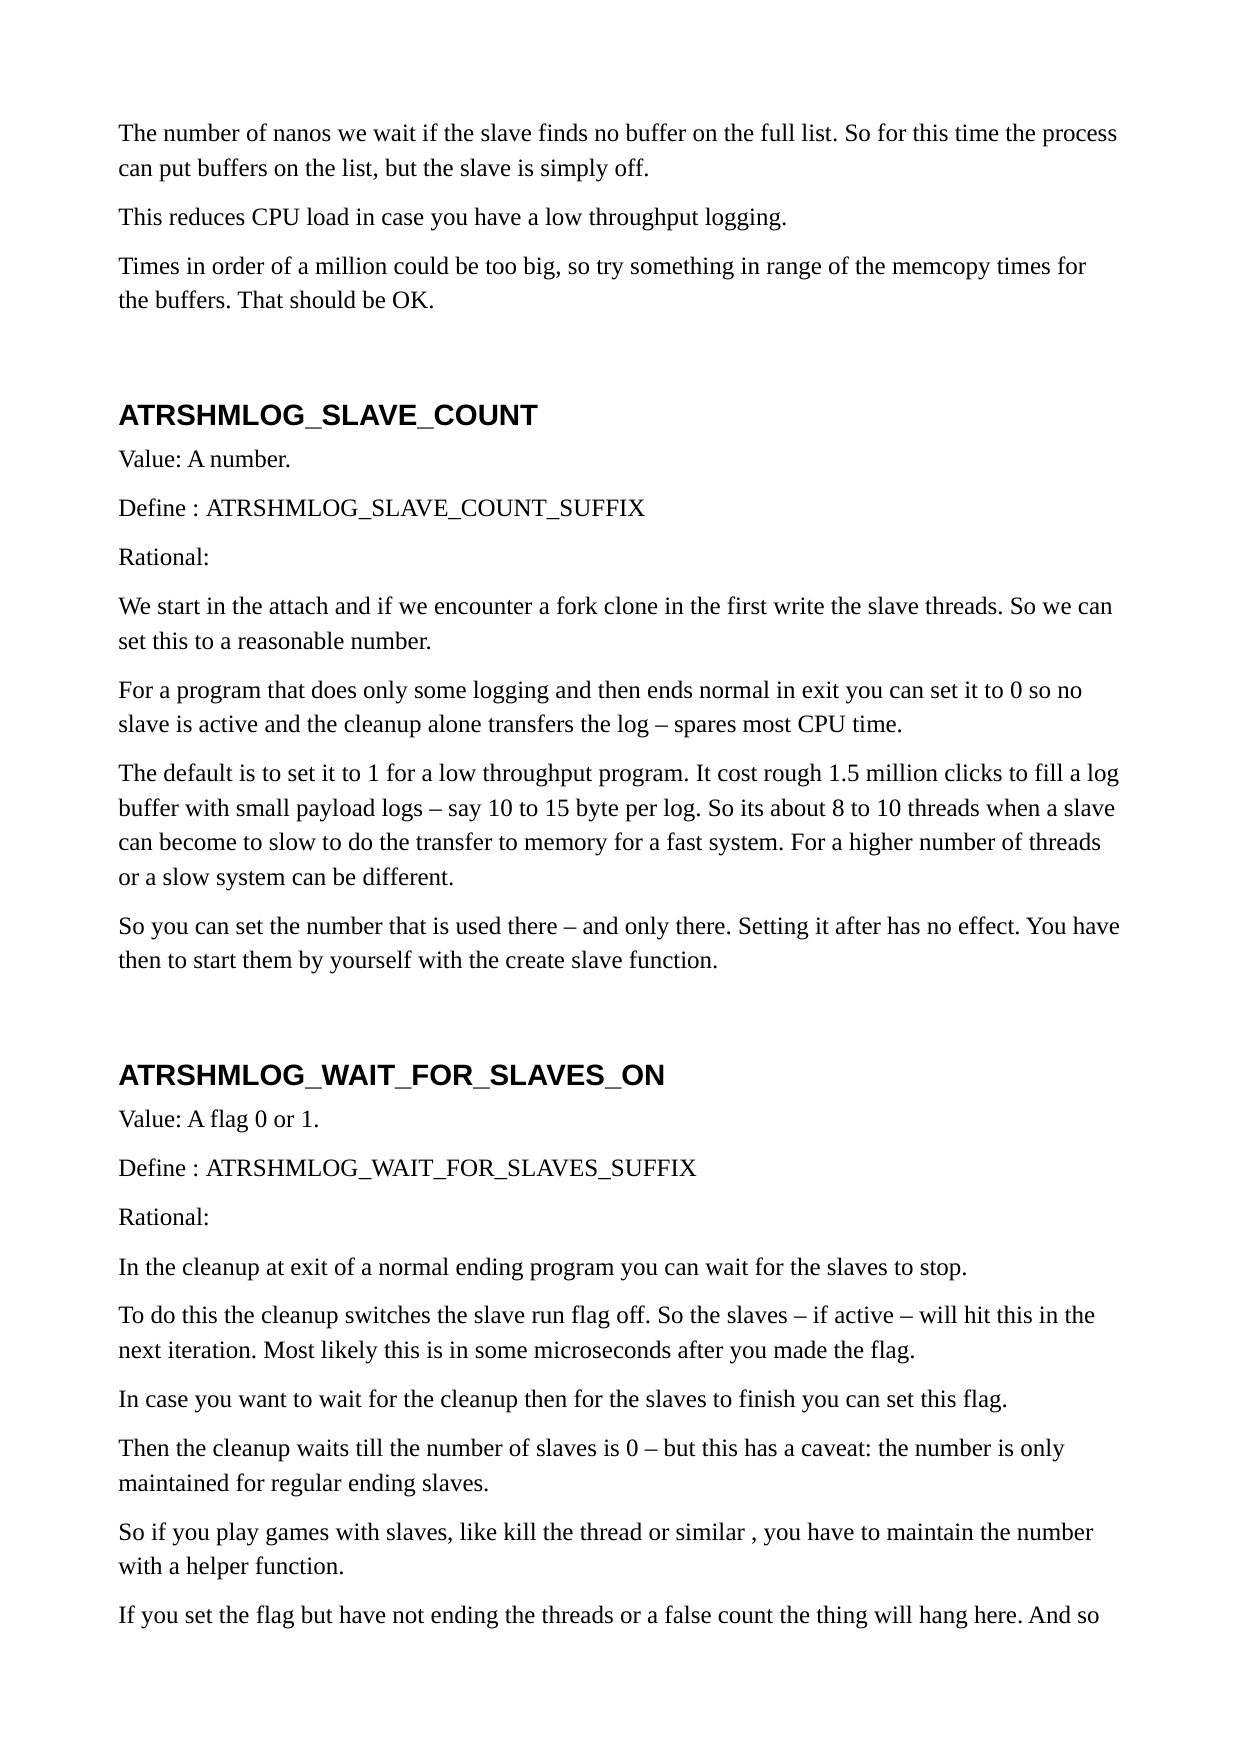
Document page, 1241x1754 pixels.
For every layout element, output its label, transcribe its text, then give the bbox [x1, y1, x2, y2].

text Value: A number. [118, 444, 1122, 473]
text So you can set the number that is used there – and only there. Setting it after has no effect. You have then to start them by yourself with the create slave function. [118, 911, 1122, 974]
text For a program that does only some logging and then ends normal in exit you can set it to 0 so no slave is active and the cleanup alone transfers the log – spares most CPU time. [118, 675, 1122, 738]
text To do this the cleanup switches the slave run flag off. So the slaves – if active – will hit this in the next iteration. Most likely this is in some microseconds after you made the flag. [118, 1301, 1122, 1364]
text Then the cleanup waits till the number of slaves is 0 – but this has a caveat: the number is only maintained for regular ending slaves. [118, 1433, 1122, 1496]
text Define : ATRSHMLOG_WAIT_FOR_SLAVES_SUFFIX [118, 1153, 1122, 1182]
text We start in the attach and if we encounter a fork clone in the first write the slave threads. So we can set this to a reasonable number. [118, 591, 1122, 654]
text If you set the flag but have not ending the threads or a false count the thing will hang here. And so [118, 1600, 1122, 1629]
text In case you want to wait for the cleanup then for the slaves to finish you can set this flag. [118, 1384, 1122, 1413]
text Rational: [118, 542, 1122, 571]
text The default is to set it to 1 for a low throughput program. It cost rough 1.5 million clicks to fill a log buffer with small payload logs – say 10 to 15 byte per log. So its about 8 to 10 threads when a slave can become to slow to do the transfer to memory for a fast system. For a higher number of threads or a slow system can be different. [118, 758, 1122, 891]
text Rational: [118, 1202, 1122, 1231]
text This reduces CPU load in case you have a low throughput logging. [118, 202, 1122, 230]
text So if you play games with slaves, like kill the thread or similar , you have to maintain the number with a helper function. [118, 1517, 1122, 1580]
text The number of nanos we wait if the slave finds no buffer on the full list. So for this time the process can put buffers on the list, but the slave is simply off. [118, 118, 1122, 181]
text In the cleanup at exit of a normal ending program you can wait for the slaves to stop. [118, 1252, 1122, 1280]
text Times in order of a million could be too big, so try something in range of the memcopy times for the buffers. That should be OK. [118, 251, 1122, 314]
subtitle ATRSHMLOG_WAIT_FOR_SLAVES_ON [118, 1058, 1122, 1092]
text Define : ATRSHMLOG_SLAVE_COUNT_SUFFIX [118, 493, 1122, 522]
subtitle ATRSHMLOG_SLAVE_COUNT [118, 398, 1122, 432]
text Value: A flag 0 or 1. [118, 1104, 1122, 1133]
